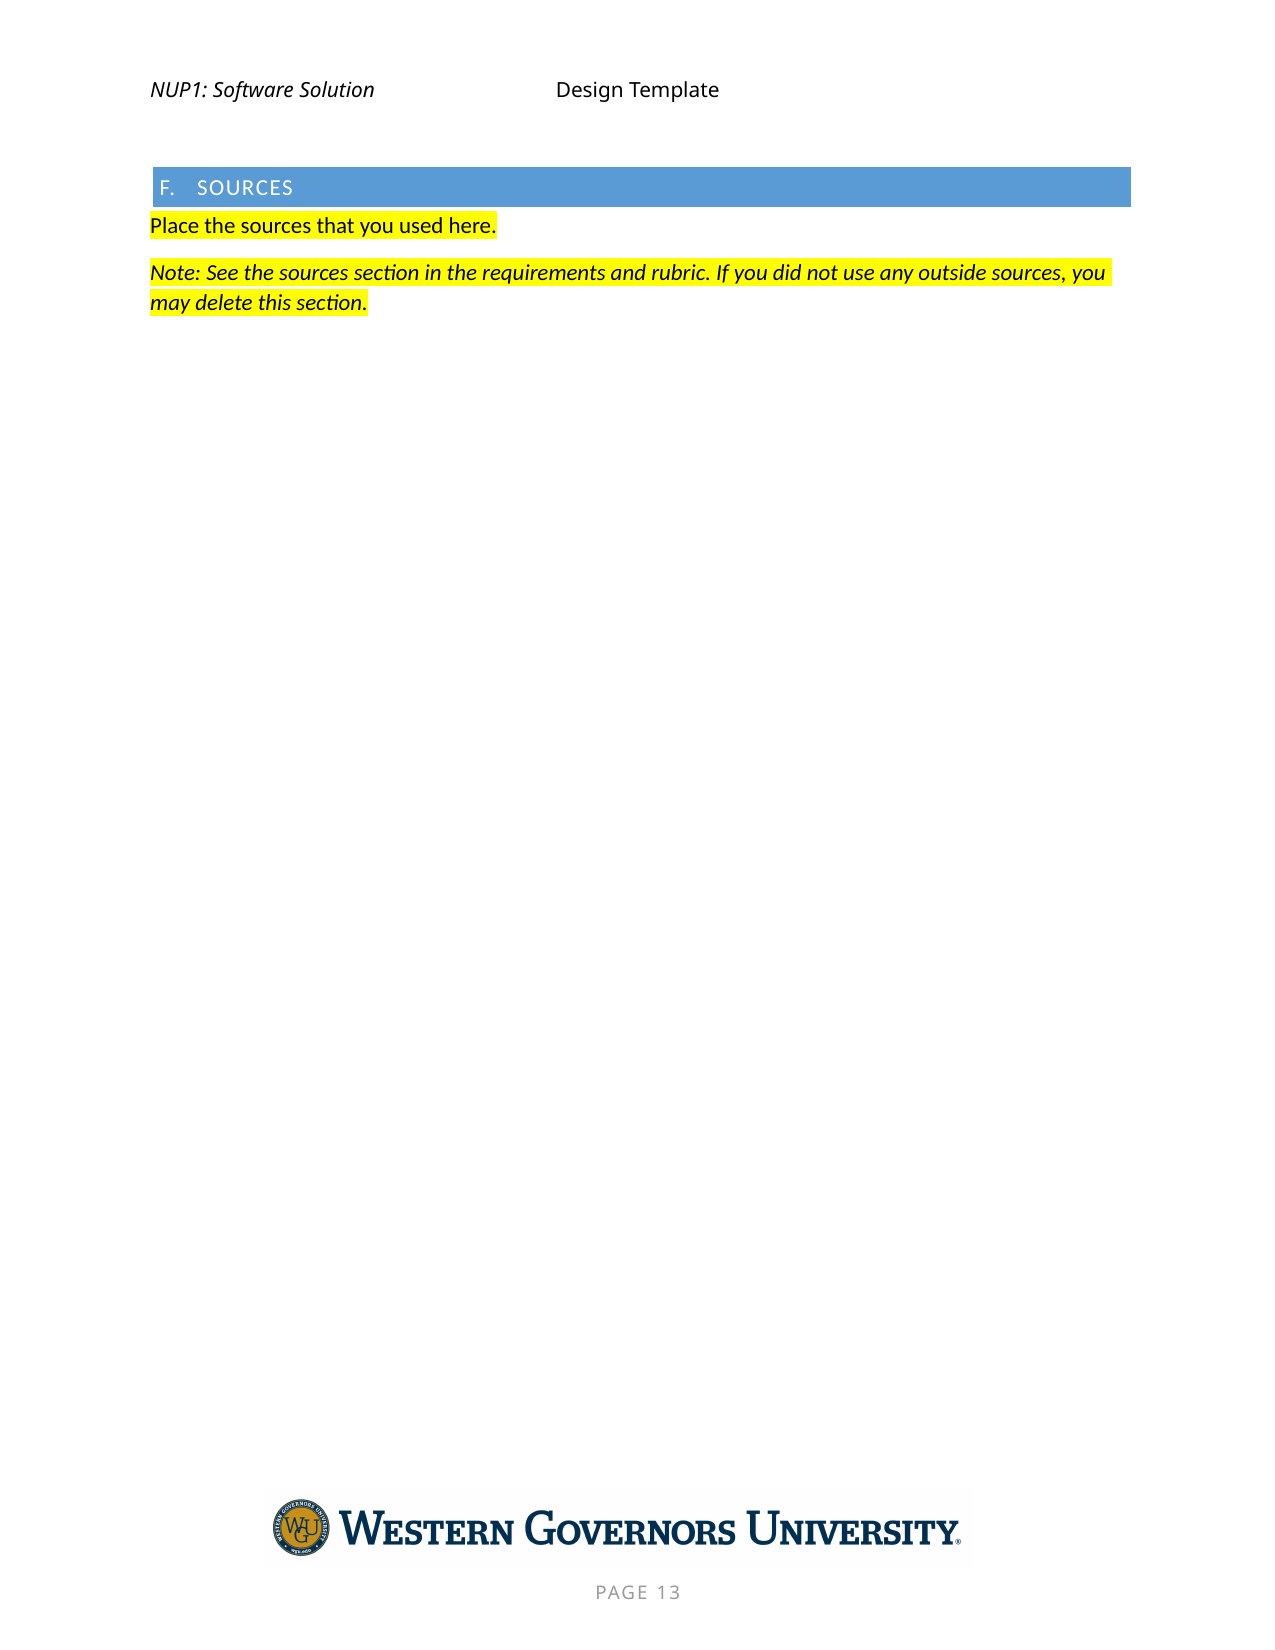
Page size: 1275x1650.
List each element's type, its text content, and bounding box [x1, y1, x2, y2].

text Note: See the sources section in the requirements and rubric. If you did not use any outside sources, you may delete this section. [150, 258, 1125, 316]
text Place the sources that you used here. [150, 211, 1125, 239]
subtitle Sources [159, 173, 1125, 201]
picture [263, 1488, 974, 1567]
